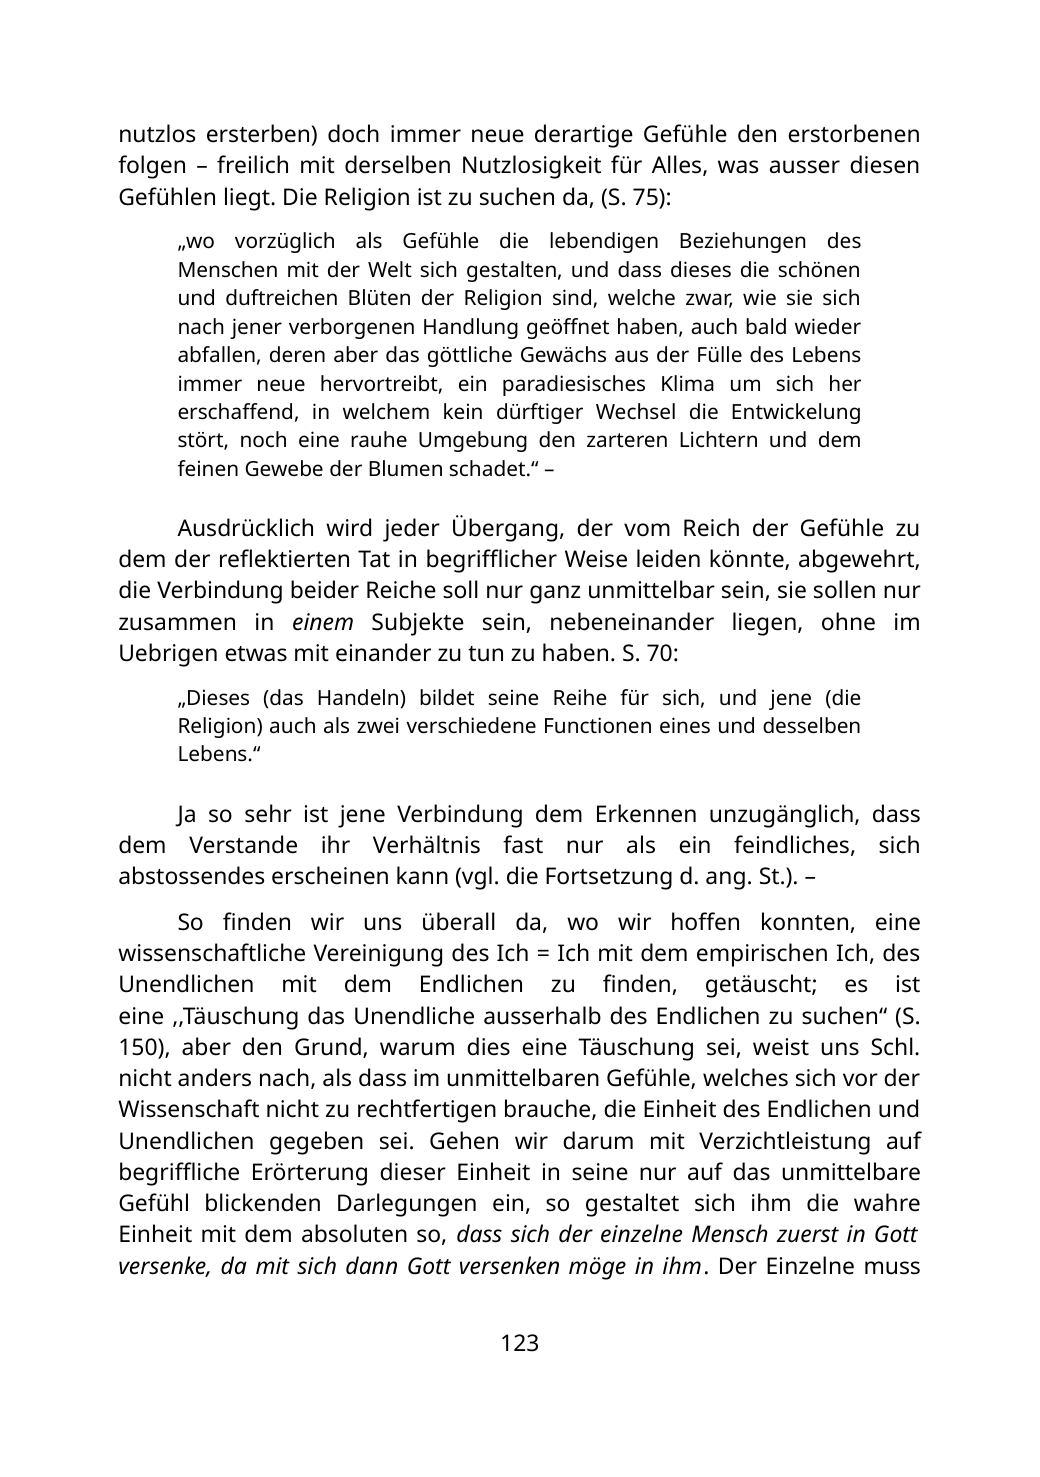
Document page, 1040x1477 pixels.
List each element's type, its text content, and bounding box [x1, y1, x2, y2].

text „Dieses (das Handeln) bildet seine Reihe für sich, und jene (die Religion) auch als zwei verschiedene Functionen eines und desselben Lebens.“ [177, 683, 862, 768]
text Ausdrücklich wird jeder Übergang, der vom Reich der Gefühle zu dem der reflektierten Tat in begrifflicher Weise leiden könnte, abgewehrt, die Verbindung beider Reiche soll nur ganz unmittelbar sein, sie sollen nur zusammen in einem Subjekte sein, nebeneinander liegen, ohne im Uebrigen etwas mit einander zu tun zu haben. S. 70: [118, 512, 921, 668]
text nutzlos ersterben) doch immer neue derartige Gefühle den erstorbenen folgen – freilich mit derselben Nutzlosigkeit für Alles, was ausser diesen Gefühlen liegt. Die Religion ist zu suchen da, (S. 75): [118, 118, 921, 212]
text „wo vorzüglich als Gefühle die lebendigen Beziehungen des Menschen mit der Welt sich gestalten, und dass dieses die schönen und duftreichen Blüten der Religion sind, welche zwar, wie sie sich nach jener verborgenen Handlung geöffnet haben, auch bald wieder abfallen, deren aber das göttliche Gewächs aus der Fülle des Lebens immer neue hervortreibt, ein paradiesisches Klima um sich her erschaffend, in welchem kein dürftiger Wechsel die Entwickelung stört, noch eine rauhe Umgebung den zarteren Lichtern und dem feinen Gewebe der Blumen schadet.“ – [177, 226, 862, 482]
text Ja so sehr ist jene Verbindung dem Erkennen unzugänglich, dass dem Verstande ihr Verhältnis fast nur als ein feindliches, sich abstossendes erscheinen kann (vgl. die Fortsetzung d. ang. St.). – [118, 797, 921, 891]
text So finden wir uns überall da, wo wir hoffen konnten, eine wissenschaftliche Vereinigung des Ich = Ich mit dem empirischen Ich, des Unendlichen mit dem Endlichen zu finden, getäuscht; es ist eine ,,Täuschung das Unendliche ausserhalb des Endlichen zu suchen“ (S. 150), aber den Grund, warum dies eine Täuschung sei, weist uns Schl. nicht anders nach, als dass im unmittelbaren Gefühle, welches sich vor der Wissenschaft nicht zu rechtfertigen brauche, die Einheit des Endlichen und Unendlichen gegeben sei. Gehen wir darum mit Verzichtleistung auf begriffliche Erörterung dieser Einheit in seine nur auf das unmittelbare Gefühl blickenden Darlegungen ein, so gestaltet sich ihm die wahre Einheit mit dem absoluten so, dass sich der einzelne Mensch zuerst in Gott versenke, da mit sich dann Gott versenken möge in ihm. Der Einzelne muss [118, 906, 921, 1281]
